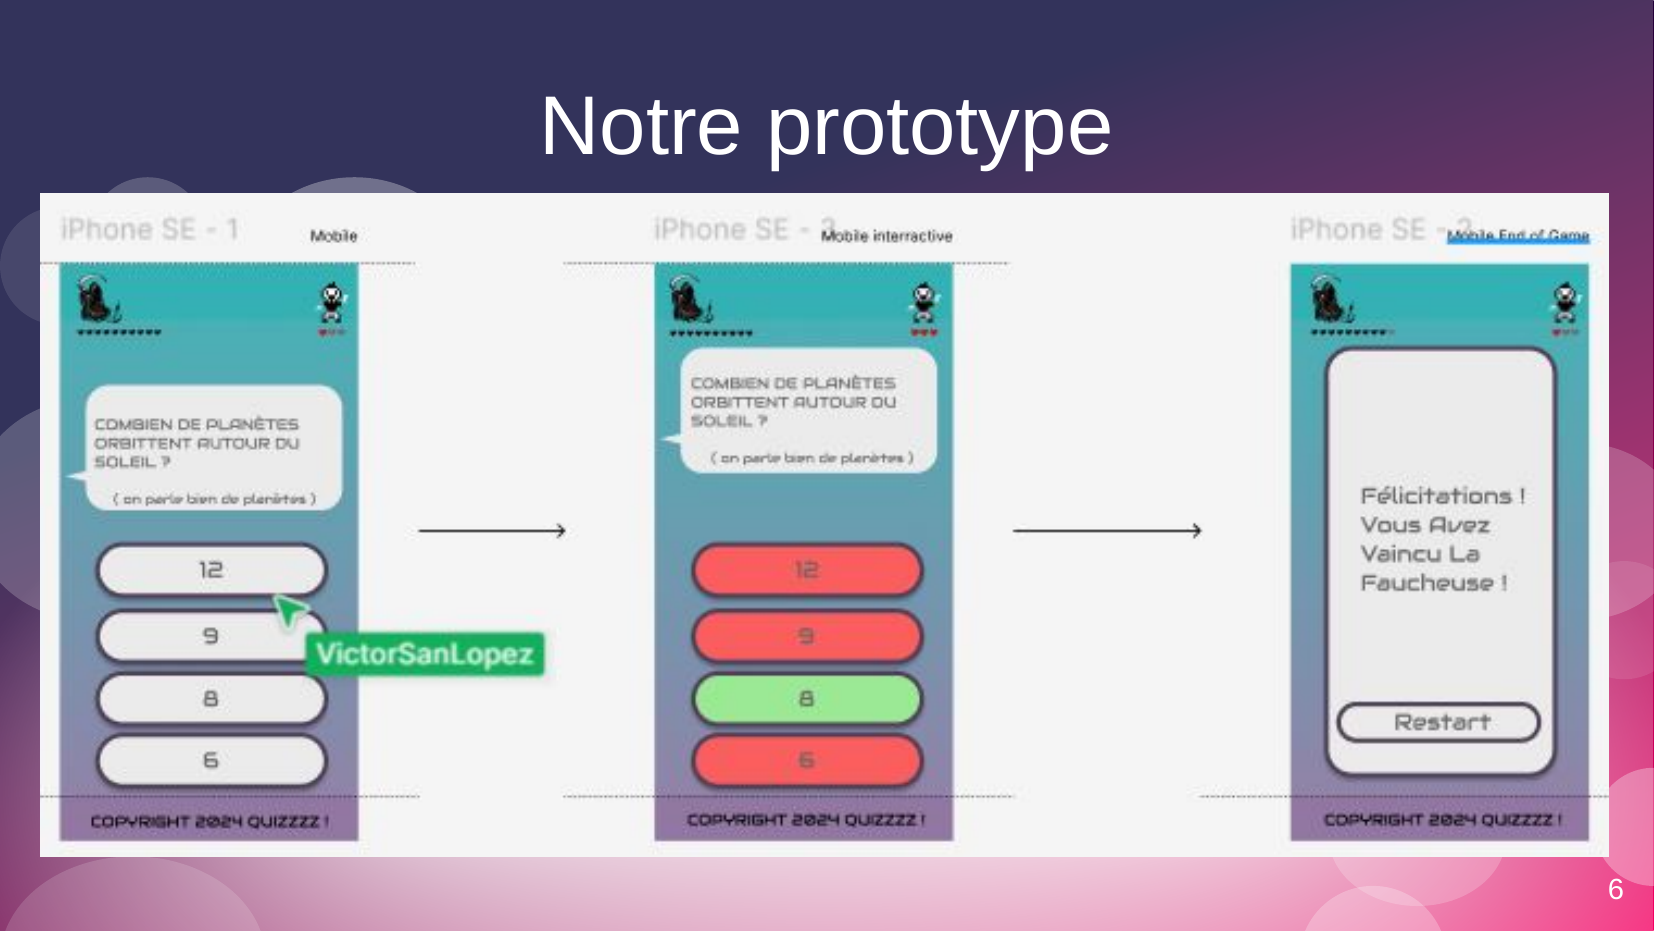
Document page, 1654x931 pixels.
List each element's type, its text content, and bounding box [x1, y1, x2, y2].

title Notre prototype [88, 44, 1565, 193]
picture [40, 193, 1609, 857]
